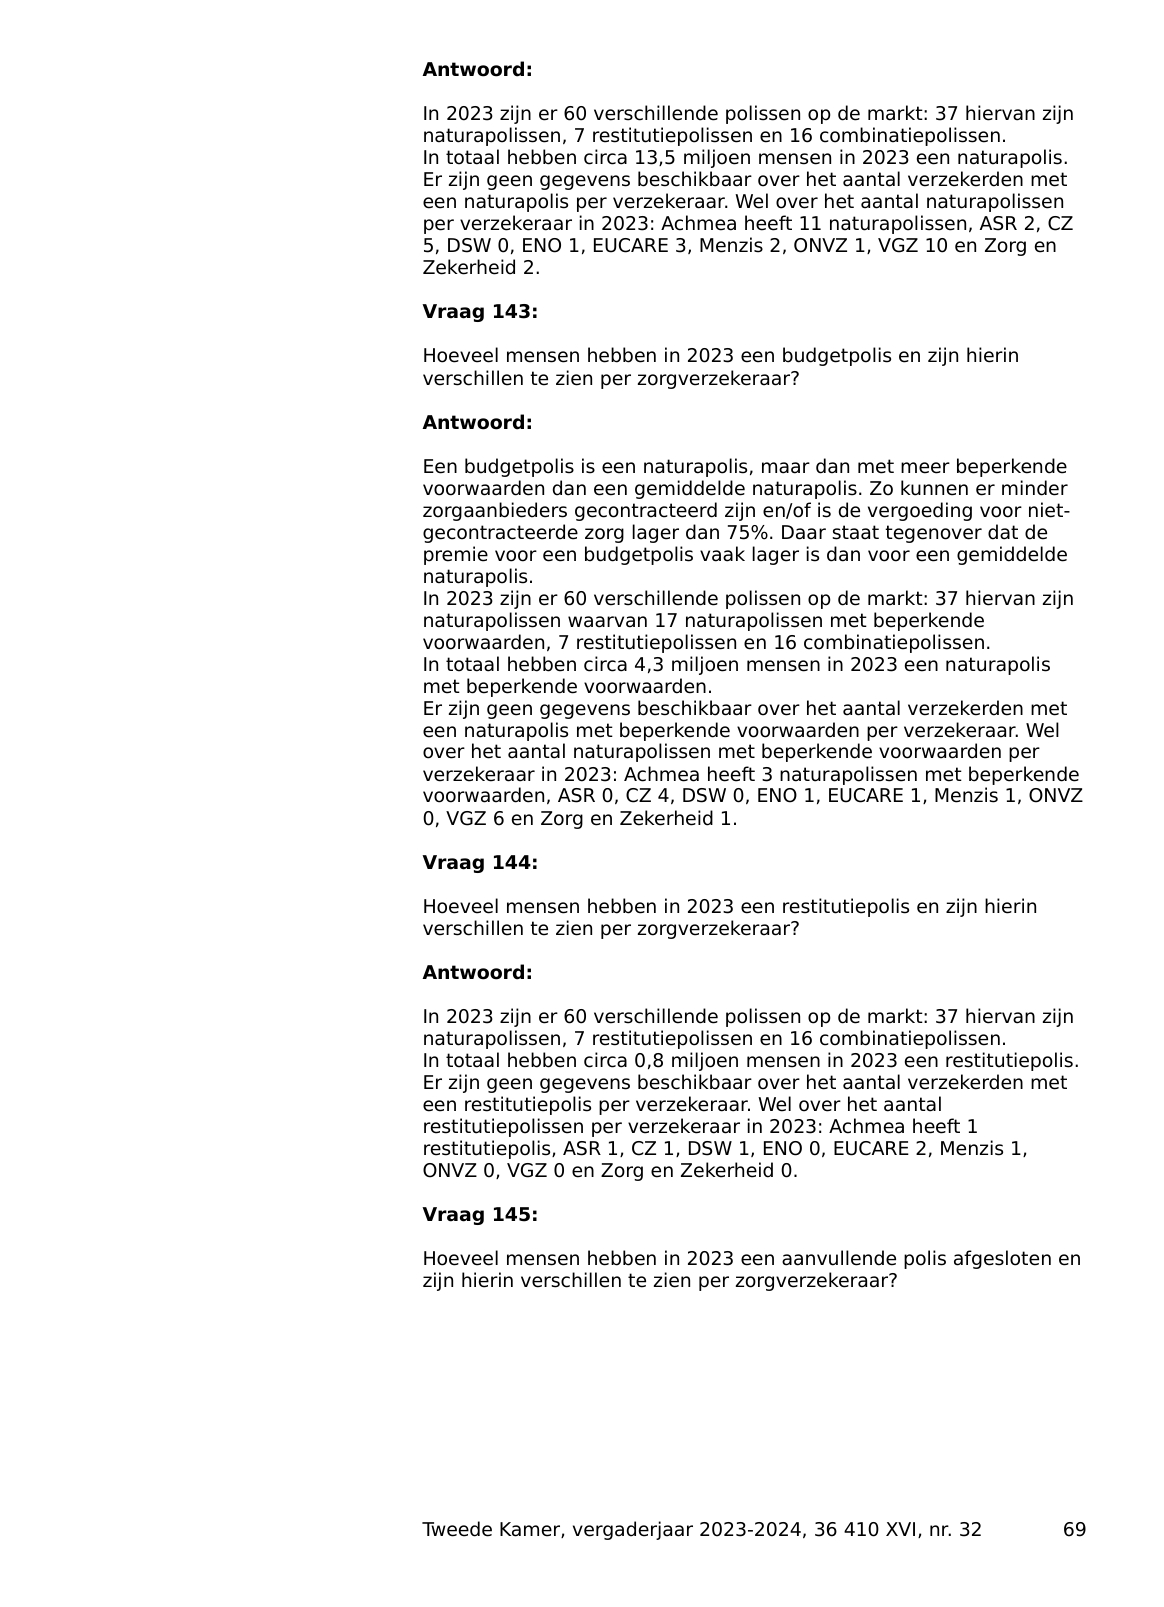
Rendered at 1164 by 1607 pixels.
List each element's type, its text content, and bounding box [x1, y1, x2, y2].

subtitle Vraag 144: [422, 852, 1087, 873]
text In totaal hebben circa 4,3 miljoen mensen in 2023 een naturapolis met beperkende voorwaarden. [422, 653, 1087, 697]
text Hoeveel mensen hebben in 2023 een restitutiepolis en zijn hierin verschillen te zien per zorgverzekeraar? [422, 896, 1087, 940]
text In 2023 zijn er 60 verschillende polissen op de markt: 37 hiervan zijn naturapolissen, 7 restitutiepolissen en 16 combinatiepolissen. [422, 103, 1087, 147]
text Hoeveel mensen hebben in 2023 een aanvullende polis afgesloten en zijn hierin verschillen te zien per zorgverzekeraar? [422, 1248, 1087, 1292]
text In totaal hebben circa 0,8 miljoen mensen in 2023 een restitutiepolis. [422, 1050, 1087, 1072]
subtitle Vraag 145: [422, 1204, 1087, 1226]
subtitle Antwoord: [422, 59, 1087, 81]
text Er zijn geen gegevens beschikbaar over het aantal verzekerden met een naturapolis per verzekeraar. Wel over het aantal naturapolissen per verzekeraar in 2023: Achmea heeft 11 naturapolissen, ASR 2, CZ 5, DSW 0, ENO 1, EUCARE 3, Menzis 2, ONVZ 1, VGZ 10 en Zorg en Zekerheid 2. [422, 169, 1087, 279]
text In totaal hebben circa 13,5 miljoen mensen in 2023 een naturapolis. [422, 147, 1087, 169]
subtitle Vraag 143: [422, 301, 1087, 323]
text In 2023 zijn er 60 verschillende polissen op de markt: 37 hiervan zijn naturapolissen, 7 restitutiepolissen en 16 combinatiepolissen. [422, 1006, 1087, 1050]
text Er zijn geen gegevens beschikbaar over het aantal verzekerden met een naturapolis met beperkende voorwaarden per verzekeraar. Wel over het aantal naturapolissen met beperkende voorwaarden per verzekeraar in 2023: Achmea heeft 3 naturapolissen met beperkende voorwaarden, ASR 0, CZ 4, DSW 0, ENO 1, EUCARE 1, Menzis 1, ONVZ 0, VGZ 6 en Zorg en Zekerheid 1. [422, 697, 1087, 829]
text In 2023 zijn er 60 verschillende polissen op de markt: 37 hiervan zijn naturapolissen waarvan 17 naturapolissen met beperkende voorwaarden, 7 restitutiepolissen en 16 combinatiepolissen. [422, 588, 1087, 653]
subtitle Antwoord: [422, 412, 1087, 433]
text Er zijn geen gegevens beschikbaar over het aantal verzekerden met een restitutiepolis per verzekeraar. Wel over het aantal restitutiepolissen per verzekeraar in 2023: Achmea heeft 1 restitutiepolis, ASR 1, CZ 1, DSW 1, ENO 0, EUCARE 2, Menzis 1, ONVZ 0, VGZ 0 en Zorg en Zekerheid 0. [422, 1072, 1087, 1182]
subtitle Antwoord: [422, 962, 1087, 984]
text Een budgetpolis is een naturapolis, maar dan met meer beperkende voorwaarden dan een gemiddelde naturapolis. Zo kunnen er minder zorgaanbieders gecontracteerd zijn en/of is de vergoeding voor niet-gecontracteerde zorg lager dan 75%. Daar staat tegenover dat de premie voor een budgetpolis vaak lager is dan voor een gemiddelde naturapolis. [422, 456, 1087, 588]
text Hoeveel mensen hebben in 2023 een budgetpolis en zijn hierin verschillen te zien per zorgverzekeraar? [422, 345, 1087, 389]
